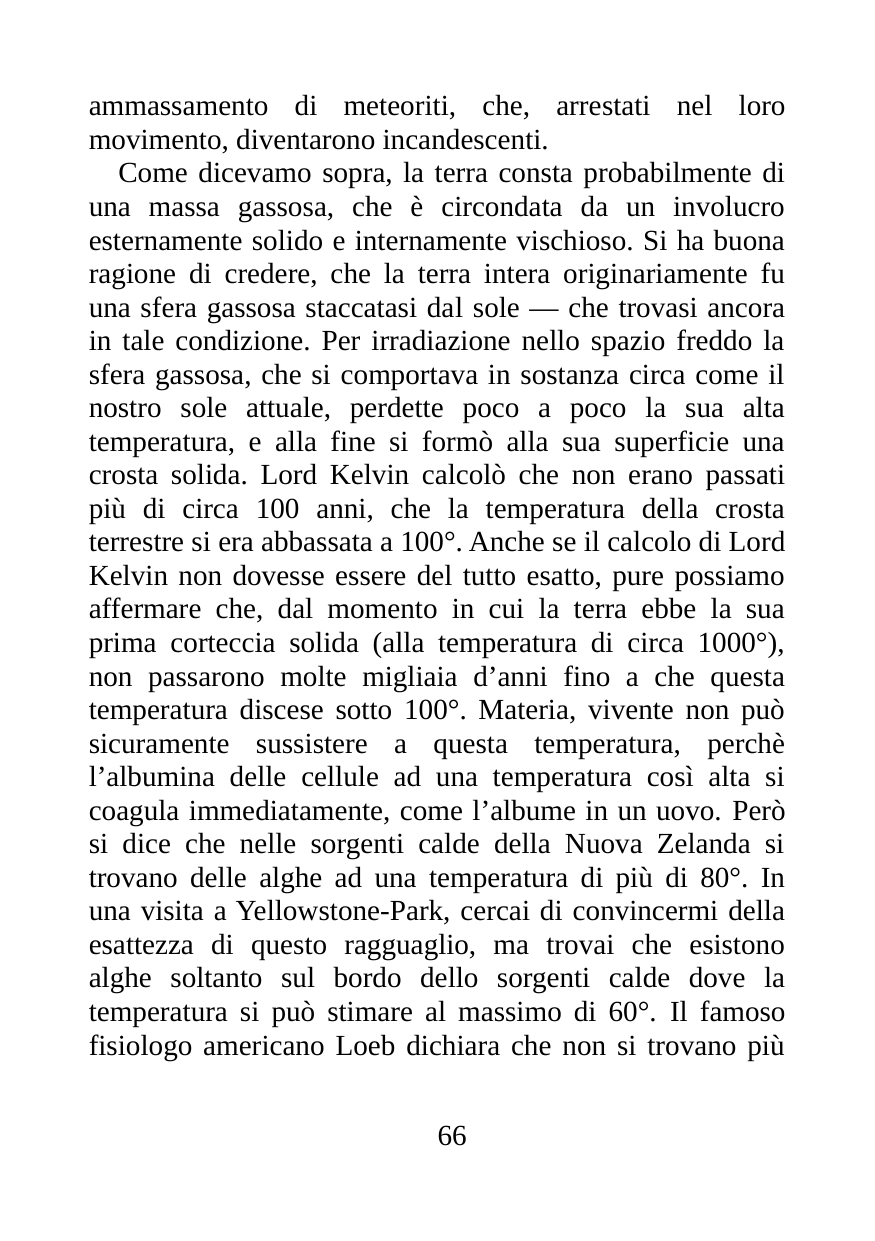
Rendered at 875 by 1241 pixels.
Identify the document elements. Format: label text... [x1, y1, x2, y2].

text ammassamento di meteoriti, che, arrestati nel loro movimento, diventarono incandescenti. [88, 88, 786, 156]
text Come dicevamo sopra, la terra consta probabilmente di una massa gassosa, che è circondata da un involucro esternamente solido e internamente vischioso. Si ha buona ragione di credere, che la terra intera originariamente fu una sfera gassosa staccatasi dal sole — che trovasi ancora in tale condizione. Per irradiazione nello spazio freddo la sfera gassosa, che si comportava in sostanza circa come il nostro sole attuale, perdette poco a poco la sua alta temperatura, e alla fine si formò alla sua superficie una crosta solida. Lord Kelvin calcolò che non erano passati più di circa 100 anni, che la temperatura della crosta terrestre si era abbassata a 100°. Anche se il calcolo di Lord Kelvin non dovesse essere del tutto esatto, pure possiamo affermare che, dal momento in cui la terra ebbe la sua prima corteccia solida (alla temperatura di circa 1000°), non passarono molte migliaia d’anni fino a che questa temperatura discese sotto 100°. Materia, vivente non può sicuramente sussistere a questa temperatura, perchè l’albumina delle cellule ad una temperatura così alta si coagula immediatamente, come l’albume in un uovo. Però si dice che nelle sorgenti calde della Nuova Zelanda si trovano delle alghe ad una temperatura di più di 80°. In una visita a Yellowstone-Park, cercai di convincermi della esattezza di questo ragguaglio, ma trovai che esistono alghe soltanto sul bordo dello sorgenti calde dove la temperatura si può stimare al massimo di 60°. Il famoso fisiologo americano Loeb dichiara che non si trovano più [88, 156, 786, 1061]
